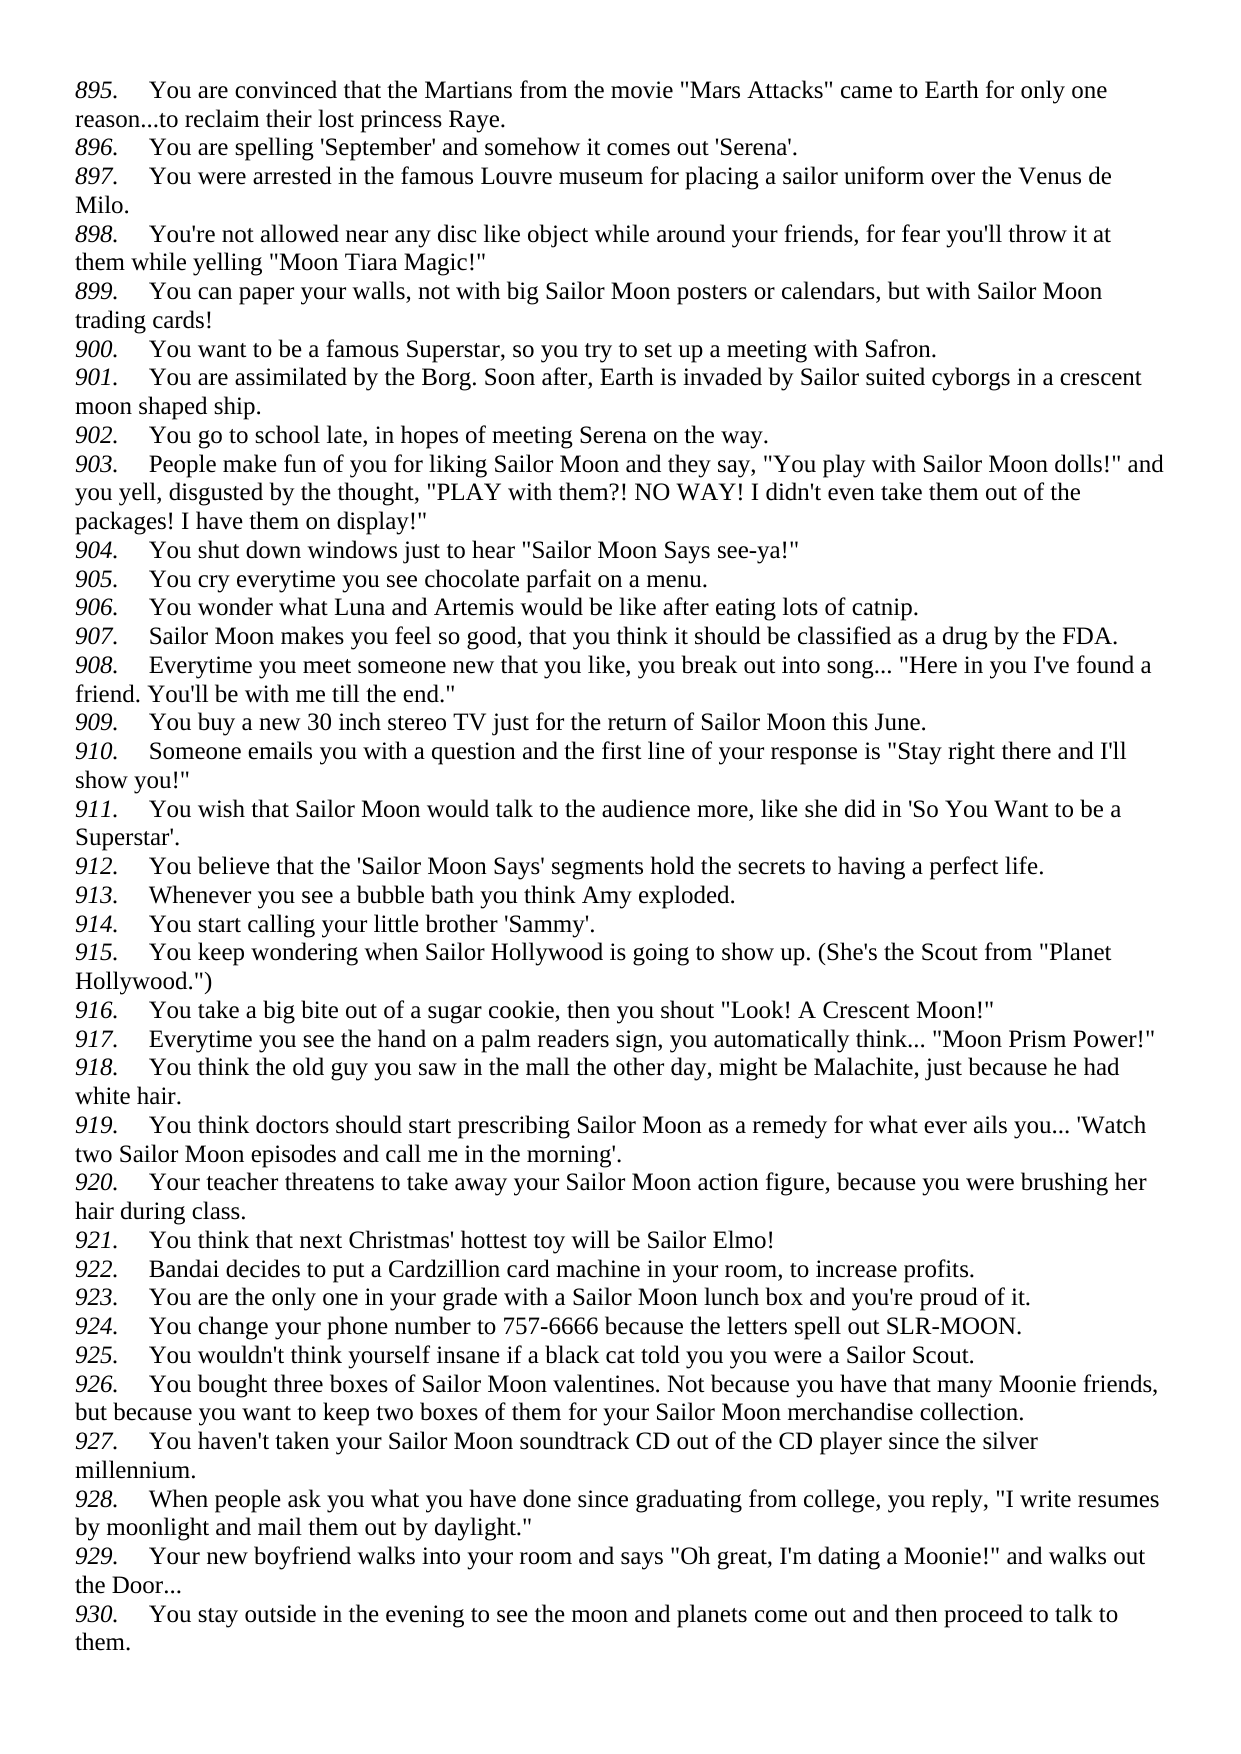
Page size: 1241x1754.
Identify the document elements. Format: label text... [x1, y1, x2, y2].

list You cry everytime you see chocolate parfait on a menu. [75, 564, 1165, 592]
list Bandai decides to put a Cardzillion card machine in your room, to increase profits. [75, 1254, 1165, 1282]
list Sailor Moon makes you feel so good, that you think it should be classified as a drug by the FDA. [75, 621, 1165, 650]
list You haven't taken your Sailor Moon soundtrack CD out of the CD player since the silver millennium. [75, 1426, 1165, 1484]
list You buy a new 30 inch stereo TV just for the return of Sailor Moon this June. [75, 707, 1165, 736]
list You can paper your walls, not with big Sailor Moon posters or calendars, but with Sailor Moon trading cards! [75, 276, 1165, 334]
list You want to be a famous Superstar, so you try to set up a meeting with Safron. [75, 334, 1165, 362]
list People make fun of you for liking Sailor Moon and they say, "You play with Sailor Moon dolls!" and you yell, disgusted by the thought, "PLAY with them?! NO WAY! I didn't even take them out of the packages! I have them on display!" [75, 449, 1165, 535]
list You think the old guy you saw in the mall the other day, might be Malachite, just because he had white hair. [75, 1052, 1165, 1110]
list Your new boyfriend walks into your room and says "Oh great, I'm dating a Moonie!" and walks out the Door... [75, 1541, 1165, 1599]
list You were arrested in the famous Louvre museum for placing a sailor uniform over the Venus de Milo. [75, 161, 1165, 219]
list You are assimilated by the Borg. Soon after, Earth is invaded by Sailor suited cyborgs in a crescent moon shaped ship. [75, 362, 1165, 420]
list You wouldn't think yourself insane if a black cat told you you were a Sailor Scout. [75, 1340, 1165, 1369]
list You're not allowed near any disc like object while around your friends, for fear you'll throw it at them while yelling "Moon Tiara Magic!" [75, 219, 1165, 276]
list You bought three boxes of Sailor Moon valentines. Not because you have that many Moonie friends, but because you want to keep two boxes of them for your Sailor Moon merchandise collection. [75, 1369, 1165, 1426]
list You think that next Christmas' hottest toy will be Sailor Elmo! [75, 1225, 1165, 1254]
list You believe that the 'Sailor Moon Says' segments hold the secrets to having a perfect life. [75, 851, 1165, 880]
list You are convinced that the Martians from the movie "Mars Attacks" came to Earth for only one reason...to reclaim their lost princess Raye. [75, 75, 1165, 132]
list You start calling your little brother 'Sammy'. [75, 909, 1165, 937]
list You are spelling 'September' and somehow it comes out 'Serena'. [75, 132, 1165, 161]
list You are the only one in your grade with a Sailor Moon lunch box and you're proud of it. [75, 1282, 1165, 1311]
list You stay outside in the evening to see the moon and planets come out and then proceed to talk to them. [75, 1599, 1165, 1656]
list Everytime you meet someone new that you like, you break out into song... "Here in you I've found a friend. You'll be with me till the end." [75, 650, 1165, 707]
list You wonder what Luna and Artemis would be like after eating lots of catnip. [75, 592, 1165, 621]
list You shut down windows just to hear "Sailor Moon Says see-ya!" [75, 535, 1165, 564]
list You take a big bite out of a sugar cookie, then you shout "Look! A Crescent Moon!" [75, 995, 1165, 1024]
list Everytime you see the hand on a palm readers sign, you automatically think... "Moon Prism Power!" [75, 1024, 1165, 1052]
list You think doctors should start prescribing Sailor Moon as a remedy for what ever ails you... 'Watch two Sailor Moon episodes and call me in the morning'. [75, 1110, 1165, 1167]
list Someone emails you with a question and the first line of your response is "Stay right there and I'll show you!" [75, 736, 1165, 794]
list You change your phone number to 757-6666 because the letters spell out SLR-MOON. [75, 1311, 1165, 1340]
list Your teacher threatens to take away your Sailor Moon action figure, because you were brushing her hair during class. [75, 1167, 1165, 1225]
list Whenever you see a bubble bath you think Amy exploded. [75, 880, 1165, 909]
list When people ask you what you have done since graduating from college, you reply, "I write resumes by moonlight and mail them out by daylight." [75, 1484, 1165, 1541]
list You keep wondering when Sailor Hollywood is going to show up. (She's the Scout from "Planet Hollywood.") [75, 937, 1165, 995]
list You wish that Sailor Moon would talk to the audience more, like she did in 'So You Want to be a Superstar'. [75, 794, 1165, 851]
list You go to school late, in hopes of meeting Serena on the way. [75, 420, 1165, 449]
